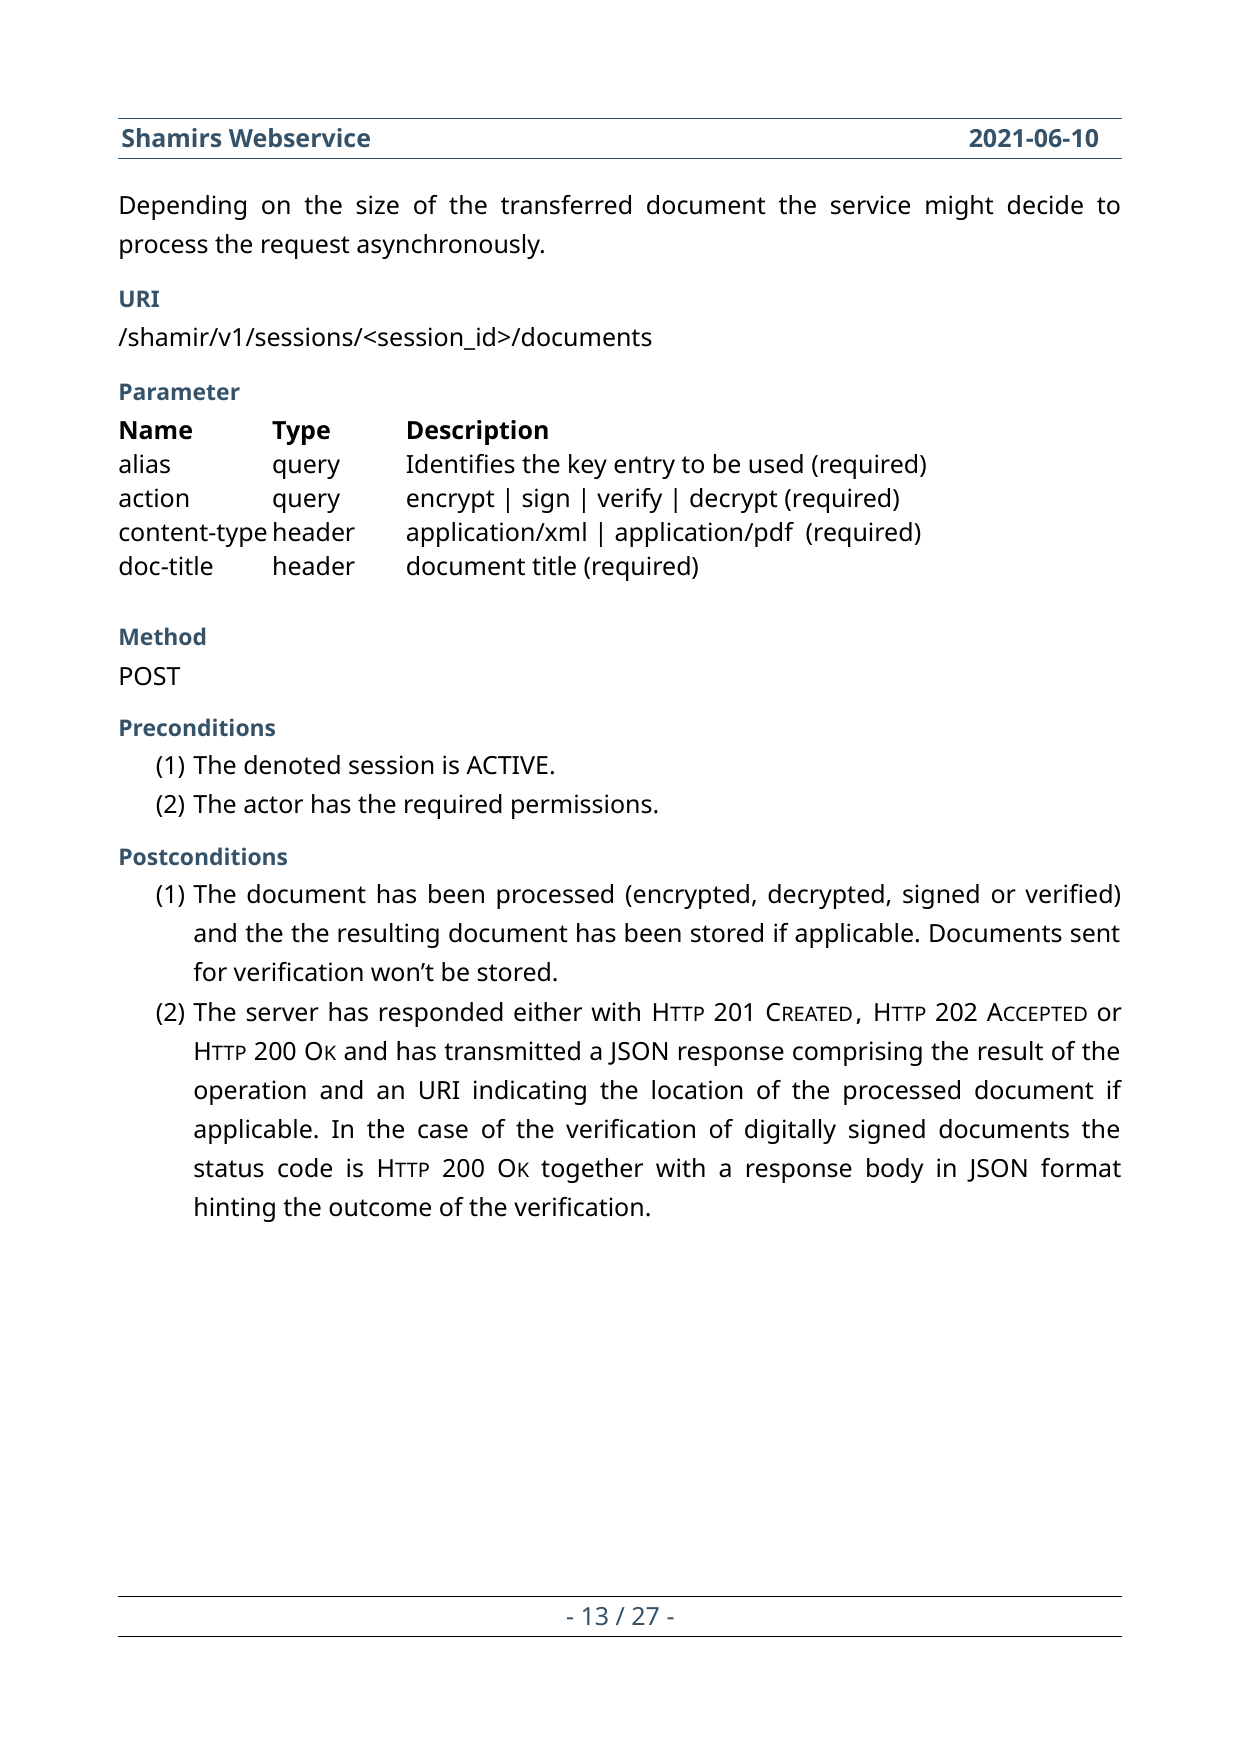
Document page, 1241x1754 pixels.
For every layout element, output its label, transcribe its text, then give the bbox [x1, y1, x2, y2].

table_cell Identifies the key entry to be used (required) [406, 447, 1122, 481]
table_cell doc-title [118, 549, 272, 583]
table_header Name [118, 413, 272, 447]
text Preconditions [118, 712, 1122, 743]
text Method [118, 619, 1122, 653]
table_cell query [272, 447, 406, 481]
list The server has responded either with Http 201 Created, Http 202 Accepted or Http 200 Ok and has transmitted a JSON response comprising the result of the operation and an URI indicating the location of the processed document if applicable. In the case of the verification of digitally signed documents the status code is Http 200 Ok together with a response body in JSON format hinting the outcome of the verification. [156, 994, 1122, 1224]
table_cell query [272, 481, 406, 515]
text POST [118, 658, 1122, 692]
table_cell action [118, 481, 272, 515]
text Depending on the size of the transferred document the service might decide to process the request asynchronously. [118, 188, 1122, 261]
table_cell document title (required) [406, 549, 1122, 583]
table_cell header [272, 549, 406, 583]
list The document has been processed (encrypted, decrypted, signed or verified) and the the resulting document has been stored if applicable. Documents sent for verification won’t be stored. [156, 877, 1122, 989]
text Parameter [118, 373, 1122, 408]
table_cell application/xml | application/pdf (required) [406, 515, 1122, 549]
text Postconditions [118, 841, 1122, 872]
table_cell header [272, 515, 406, 549]
table_cell encrypt | sign | verify | decrypt (required) [406, 481, 1122, 515]
table_header Type [272, 413, 406, 447]
text /shamir/v1/sessions/<session_id>/documents [118, 320, 1122, 354]
table_cell alias [118, 447, 272, 481]
table_cell content-type [118, 515, 272, 549]
table_header Description [406, 413, 1122, 447]
list The denoted session is ACTIVE. [156, 748, 1122, 782]
text URI [118, 281, 1122, 315]
list The actor has the required permissions. [156, 787, 1122, 821]
